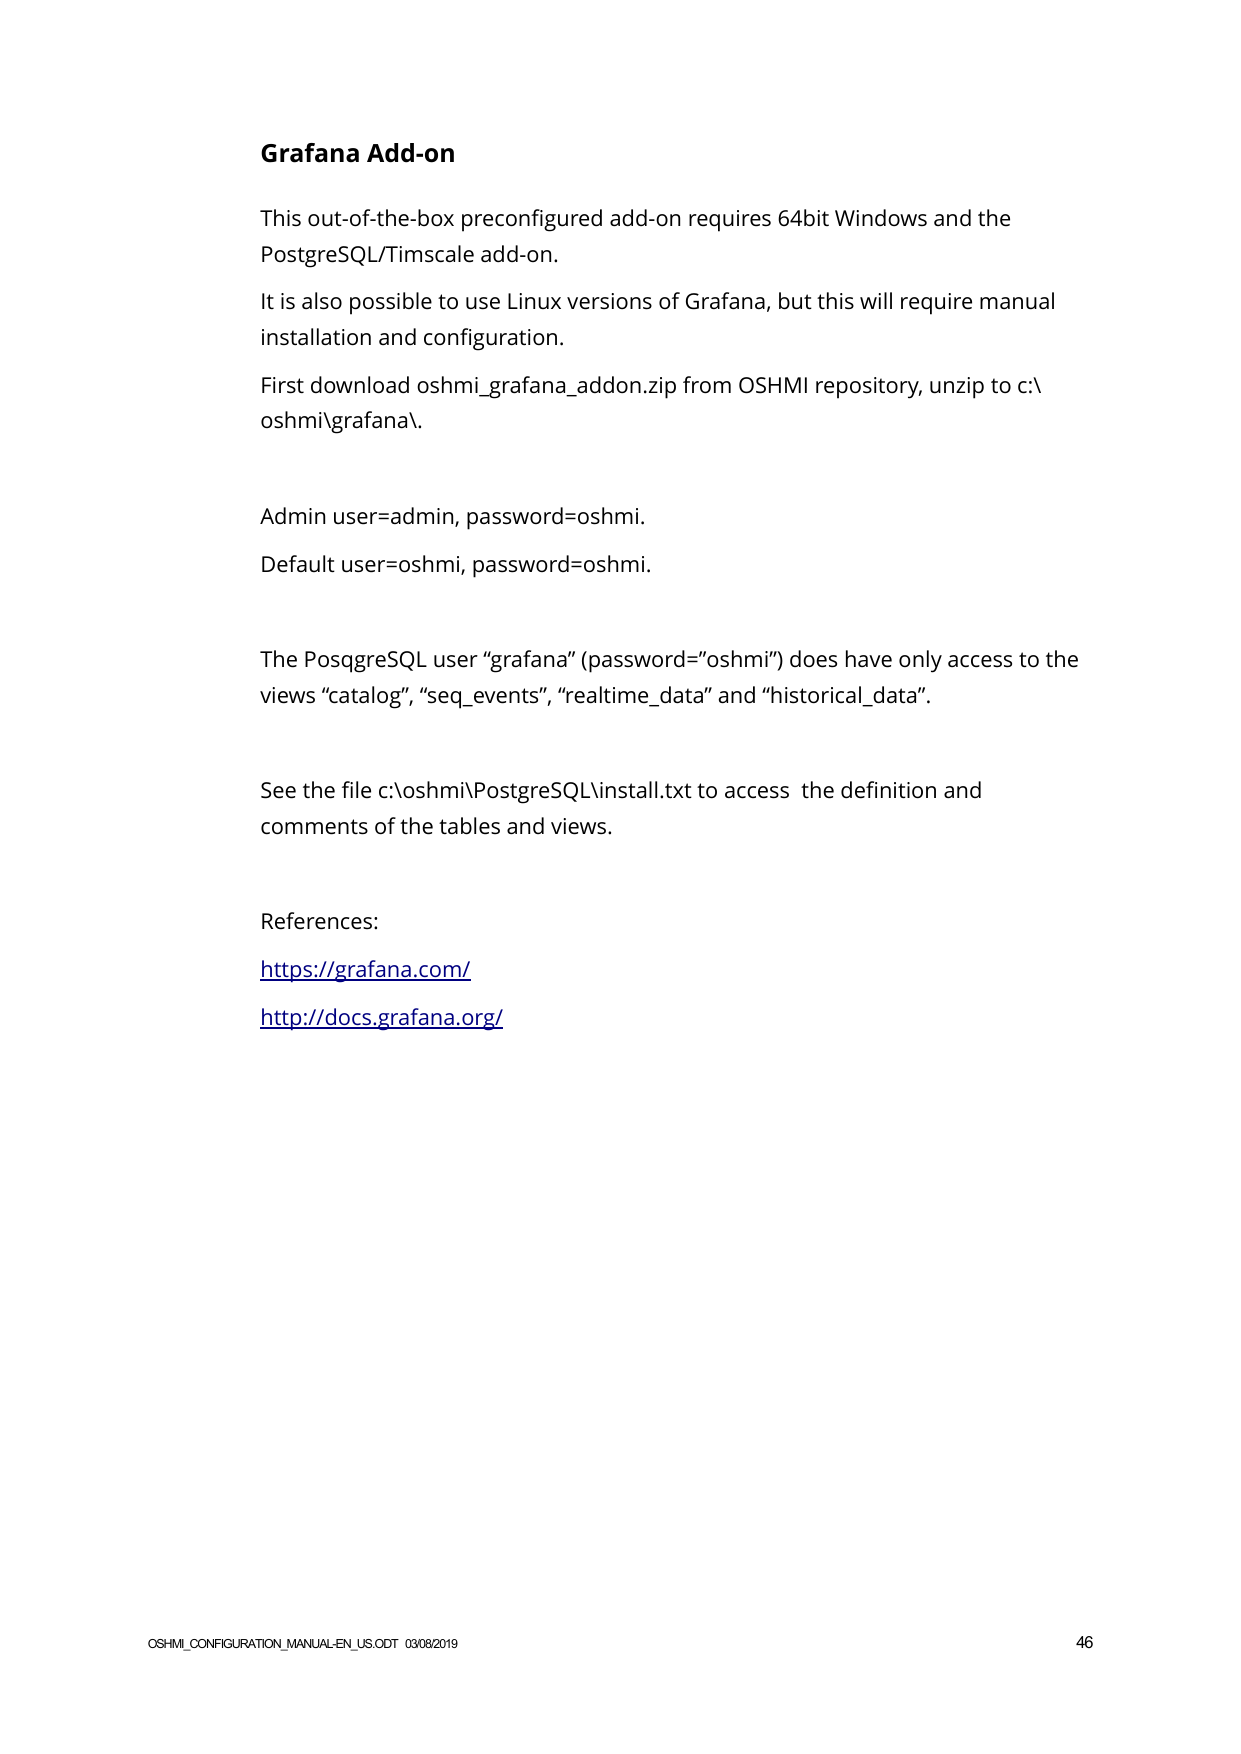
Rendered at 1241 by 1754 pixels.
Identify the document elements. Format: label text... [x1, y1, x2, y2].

text http://docs.grafana.org/ [260, 1002, 1093, 1032]
text References: [260, 906, 1093, 936]
text First download oshmi_grafana_addon.zip from OSHMI repository, unzip to c:\oshmi\grafana\. [260, 370, 1093, 435]
text See the file c:\oshmi\PostgreSQL\install.txt to access the definition and comments of the tables and views. [260, 775, 1093, 841]
text https://grafana.com/ [260, 954, 1093, 984]
text Default user=oshmi, password=oshmi. [260, 549, 1093, 578]
text Admin user=admin, password=oshmi. [260, 501, 1093, 531]
text It is also possible to use Linux versions of Grafana, but this will require manual installation and configuration. [260, 286, 1093, 352]
text This out-of-the-box preconfigured add-on requires 64bit Windows and the PostgreSQL/Timscale add-on. [260, 203, 1093, 268]
text The PosqgreSQL user “grafana” (password=”oshmi”) does have only access to the views “catalog”, “seq_events”, “realtime_data” and “historical_data”. [260, 644, 1093, 709]
subtitle Grafana Add-on [260, 136, 1093, 170]
